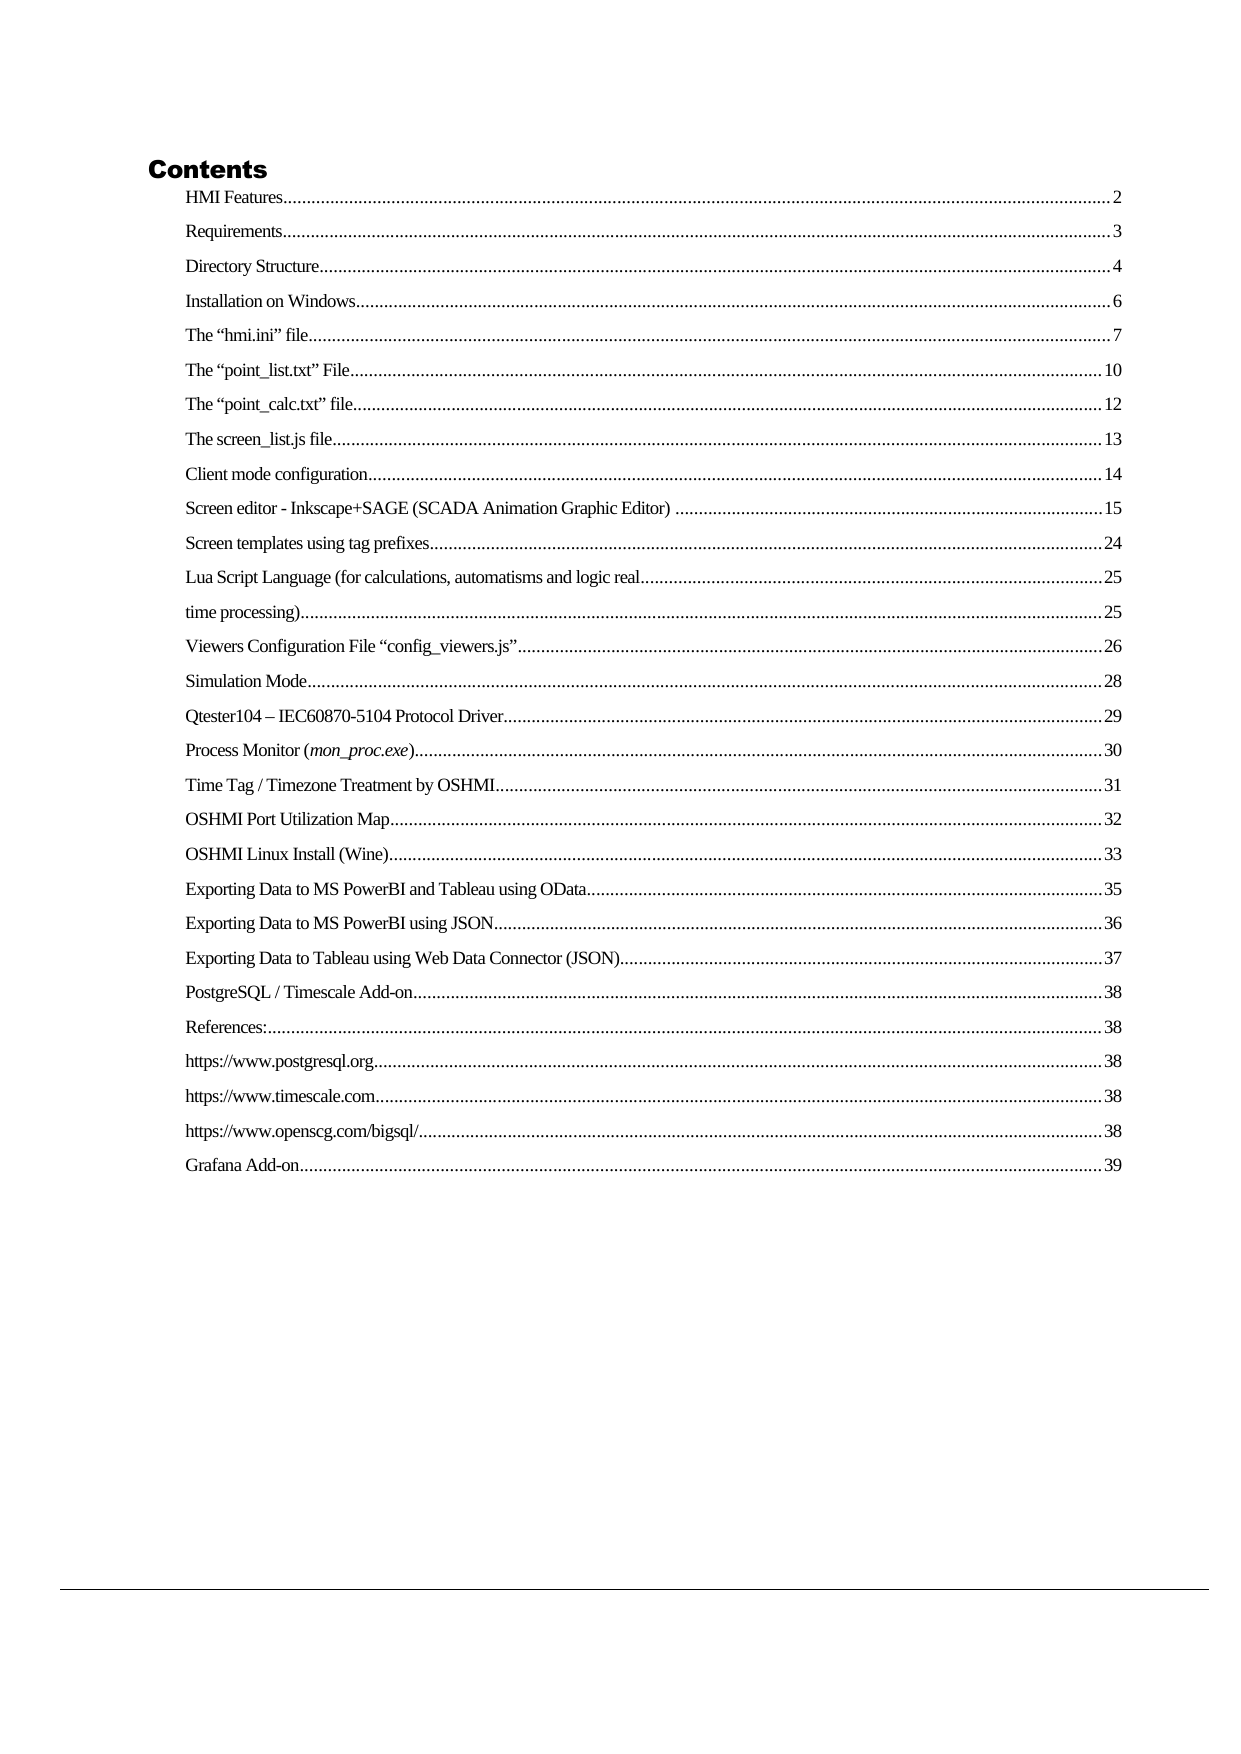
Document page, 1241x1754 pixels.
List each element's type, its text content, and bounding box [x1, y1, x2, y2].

text Process Monitor (mon_proc.exe) 30 [185, 739, 1122, 761]
text The “point_calc.txt” file 12 [185, 393, 1122, 415]
text Time Tag / Timezone Treatment by OSHMI 31 [185, 774, 1122, 795]
text The screen_list.js file 13 [185, 428, 1122, 449]
text Exporting Data to MS PowerBI using JSON 36 [185, 912, 1122, 934]
text https://www.postgresql.org 38 [185, 1050, 1122, 1072]
text time processing) 25 [185, 601, 1122, 622]
text The “hmi.ini” file 7 [185, 324, 1122, 346]
text Client mode configuration 14 [185, 462, 1122, 484]
text Directory Structure 4 [185, 255, 1122, 277]
text Exporting Data to MS PowerBI and Tableau using OData 35 [185, 877, 1122, 899]
text The “point_list.txt” File 10 [185, 359, 1122, 380]
text Simulation Mode 28 [185, 670, 1122, 692]
text Viewers Configuration File “config_viewers.js” 26 [185, 635, 1122, 657]
text PostgreSQL / Timescale Add-on 38 [185, 981, 1122, 1003]
text HMI Features 2 [185, 186, 1122, 207]
text Installation on Windows 6 [185, 289, 1122, 311]
text Grafana Add-on 39 [185, 1154, 1122, 1176]
text OSHMI Linux Install (Wine) 33 [185, 843, 1122, 864]
text References: 38 [185, 1016, 1122, 1037]
text Qtester104 – IEC60870-5104 Protocol Driver 29 [185, 704, 1122, 726]
text https://www.openscg.com/bigsql/ 38 [185, 1119, 1122, 1141]
text Exporting Data to Tableau using Web Data Connector (JSON) 37 [185, 947, 1122, 968]
text https://www.timescale.com 38 [185, 1085, 1122, 1107]
subtitle Contents [148, 136, 1122, 186]
text OSHMI Port Utilization Map 32 [185, 808, 1122, 830]
text Lua Script Language (for calculations, automatisms and logic real 25 [185, 566, 1122, 588]
text Screen editor - Inkscape+SAGE (SCADA Animation Graphic Editor) 15 [185, 497, 1122, 519]
text Screen templates using tag prefixes 24 [185, 532, 1122, 553]
text Requirements 3 [185, 220, 1122, 242]
